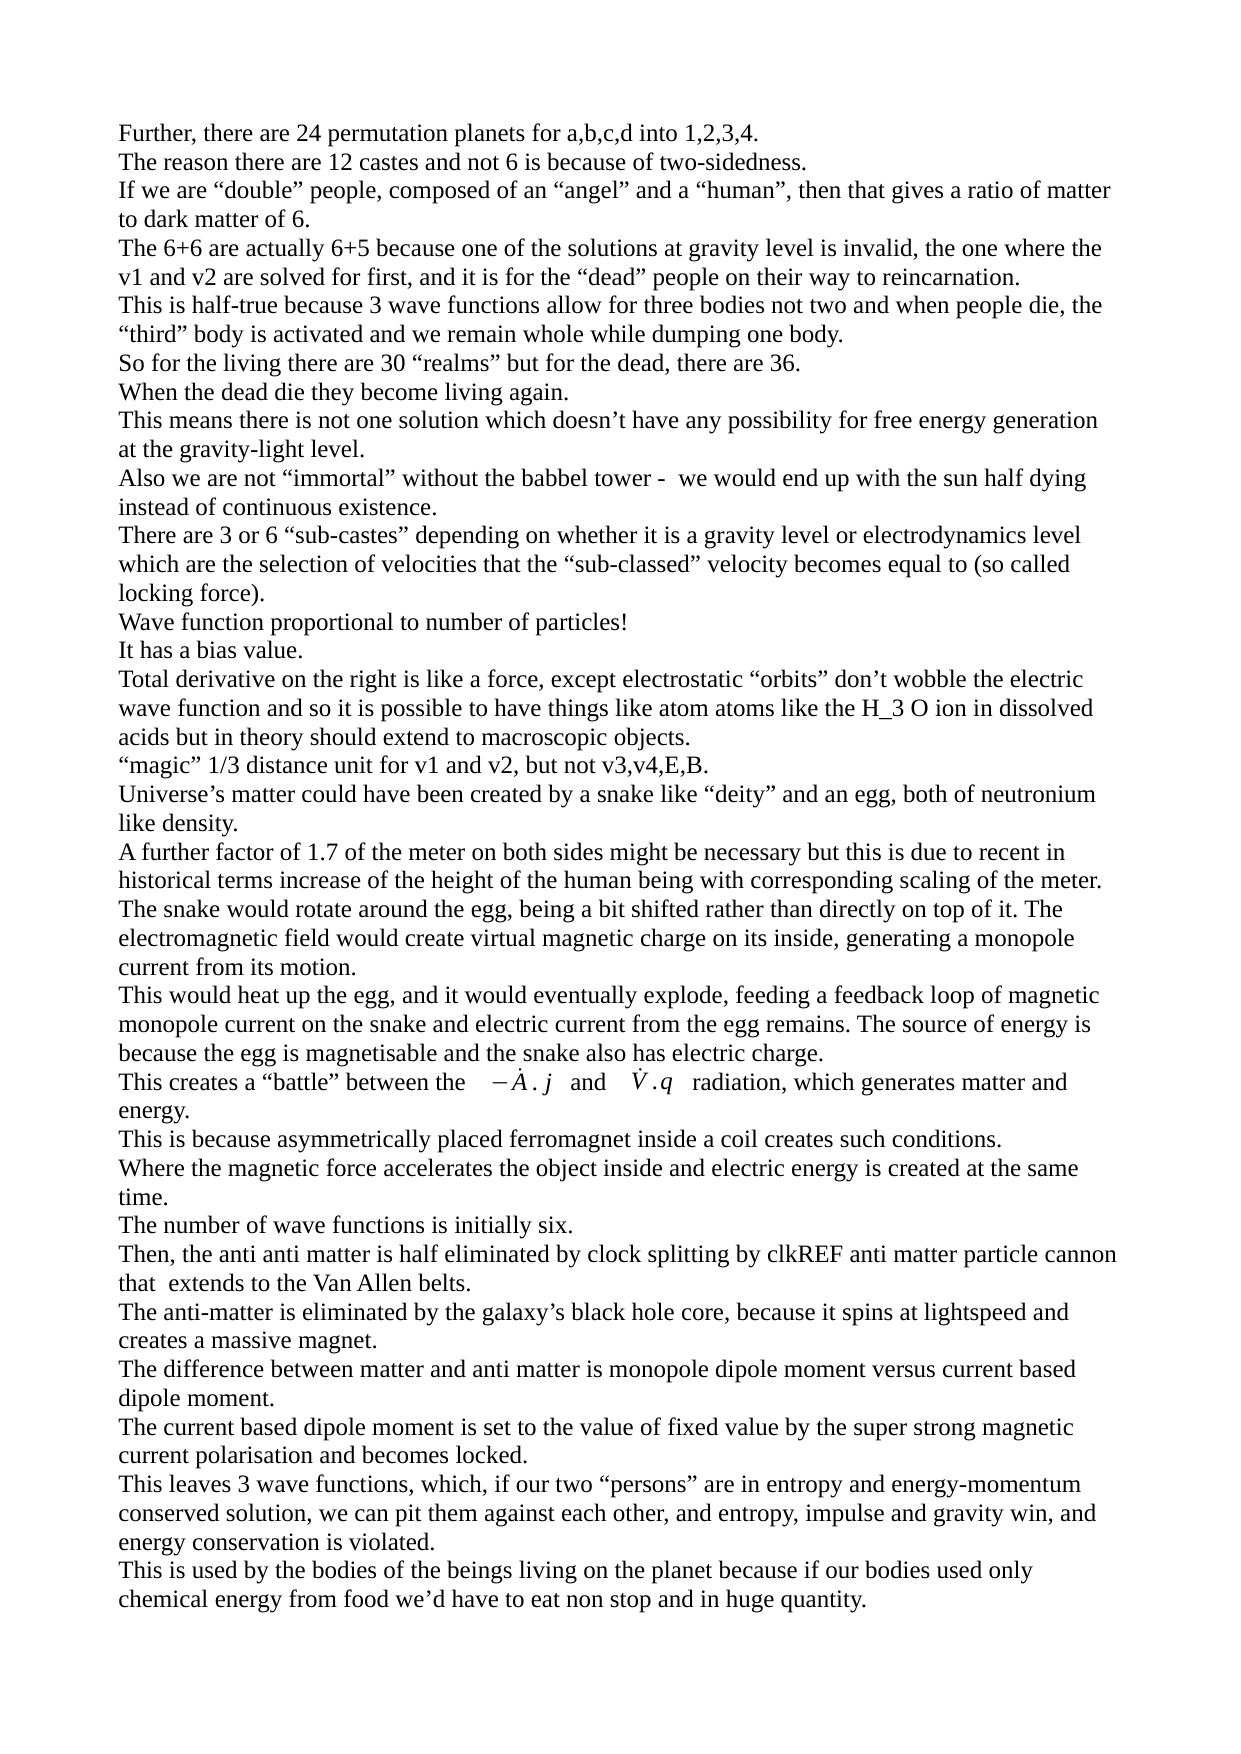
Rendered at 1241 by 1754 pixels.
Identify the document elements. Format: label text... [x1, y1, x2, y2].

text This is half-true because 3 wave functions allow for three bodies not two and when people die, the “third” body is activated and we remain whole while dumping one body. [118, 291, 1122, 348]
text The 6+6 are actually 6+5 because one of the solutions at gravity level is invalid, the one where the v1 and v2 are solved for first, and it is for the “dead” people on their way to reincarnation. [118, 233, 1122, 291]
text This would heat up the egg, and it would eventually explode, feeding a feedback loop of magnetic monopole current on the snake and electric current from the egg remains. The source of energy is because the egg is magnetisable and the snake also has electric charge. [118, 981, 1122, 1067]
text This creates a “battle” between the and radiation, which generates matter and energy. [118, 1067, 1122, 1124]
text Then, the anti anti matter is half eliminated by clock splitting by clkREF anti matter particle cannon that extends to the Van Allen belts. [118, 1239, 1122, 1297]
text If we are “double” people, composed of an “angel” and a “human”, then that gives a ratio of matter to dark matter of 6. [118, 176, 1122, 233]
text The anti-matter is eliminated by the galaxy’s black hole core, because it spins at lightspeed and creates a massive magnet. [118, 1297, 1122, 1354]
text Where the magnetic force accelerates the object inside and electric energy is created at the same time. [118, 1153, 1122, 1211]
text Wave function proportional to number of particles! [118, 607, 1122, 636]
text Also we are not “immortal” without the babbel tower - we would end up with the sun half dying instead of continuous existence. [118, 463, 1122, 521]
text This means there is not one solution which doesn’t have any possibility for free energy generation at the gravity-light level. [118, 406, 1122, 463]
text Total derivative on the right is like a force, except electrostatic “orbits” don’t wobble the electric wave function and so it is possible to have things like atom atoms like the H_3 O ion in dissolved acids but in theory should extend to macroscopic objects. [118, 664, 1122, 751]
text This is because asymmetrically placed ferromagnet inside a coil creates such conditions. [118, 1124, 1122, 1153]
text When the dead die they become living again. [118, 377, 1122, 406]
text The difference between matter and anti matter is monopole dipole moment versus current based dipole moment. [118, 1354, 1122, 1412]
text There are 3 or 6 “sub-castes” depending on whether it is a gravity level or electrodynamics level which are the selection of velocities that the “sub-classed” velocity becomes equal to (so called locking force). [118, 521, 1122, 607]
text The reason there are 12 castes and not 6 is because of two-sidedness. [118, 147, 1122, 176]
text Further, there are 24 permutation planets for a,b,c,d into 1,2,3,4. [118, 118, 1122, 147]
text The current based dipole moment is set to the value of fixed value by the super strong magnetic current polarisation and becomes locked. [118, 1412, 1122, 1469]
text “magic” 1/3 distance unit for v1 and v2, but not v3,v4,E,B. [118, 751, 1122, 779]
text So for the living there are 30 “realms” but for the dead, there are 36. [118, 348, 1122, 377]
text The snake would rotate around the egg, being a bit shifted rather than directly on top of it. The electromagnetic field would create virtual magnetic charge on its inside, generating a monopole current from its motion. [118, 894, 1122, 981]
text The number of wave functions is initially six. [118, 1211, 1122, 1239]
text This leaves 3 wave functions, which, if our two “persons” are in entropy and energy-momentum conserved solution, we can pit them against each other, and entropy, impulse and gravity win, and energy conservation is violated. [118, 1469, 1122, 1556]
text It has a bias value. [118, 636, 1122, 664]
text A further factor of 1.7 of the meter on both sides might be necessary but this is due to recent in historical terms increase of the height of the human being with corresponding scaling of the meter. [118, 837, 1122, 894]
text Universe’s matter could have been created by a snake like “deity” and an egg, both of neutronium like density. [118, 779, 1122, 837]
text This is used by the bodies of the beings living on the planet because if our bodies used only chemical energy from food we’d have to eat non stop and in huge quantity. [118, 1556, 1122, 1613]
